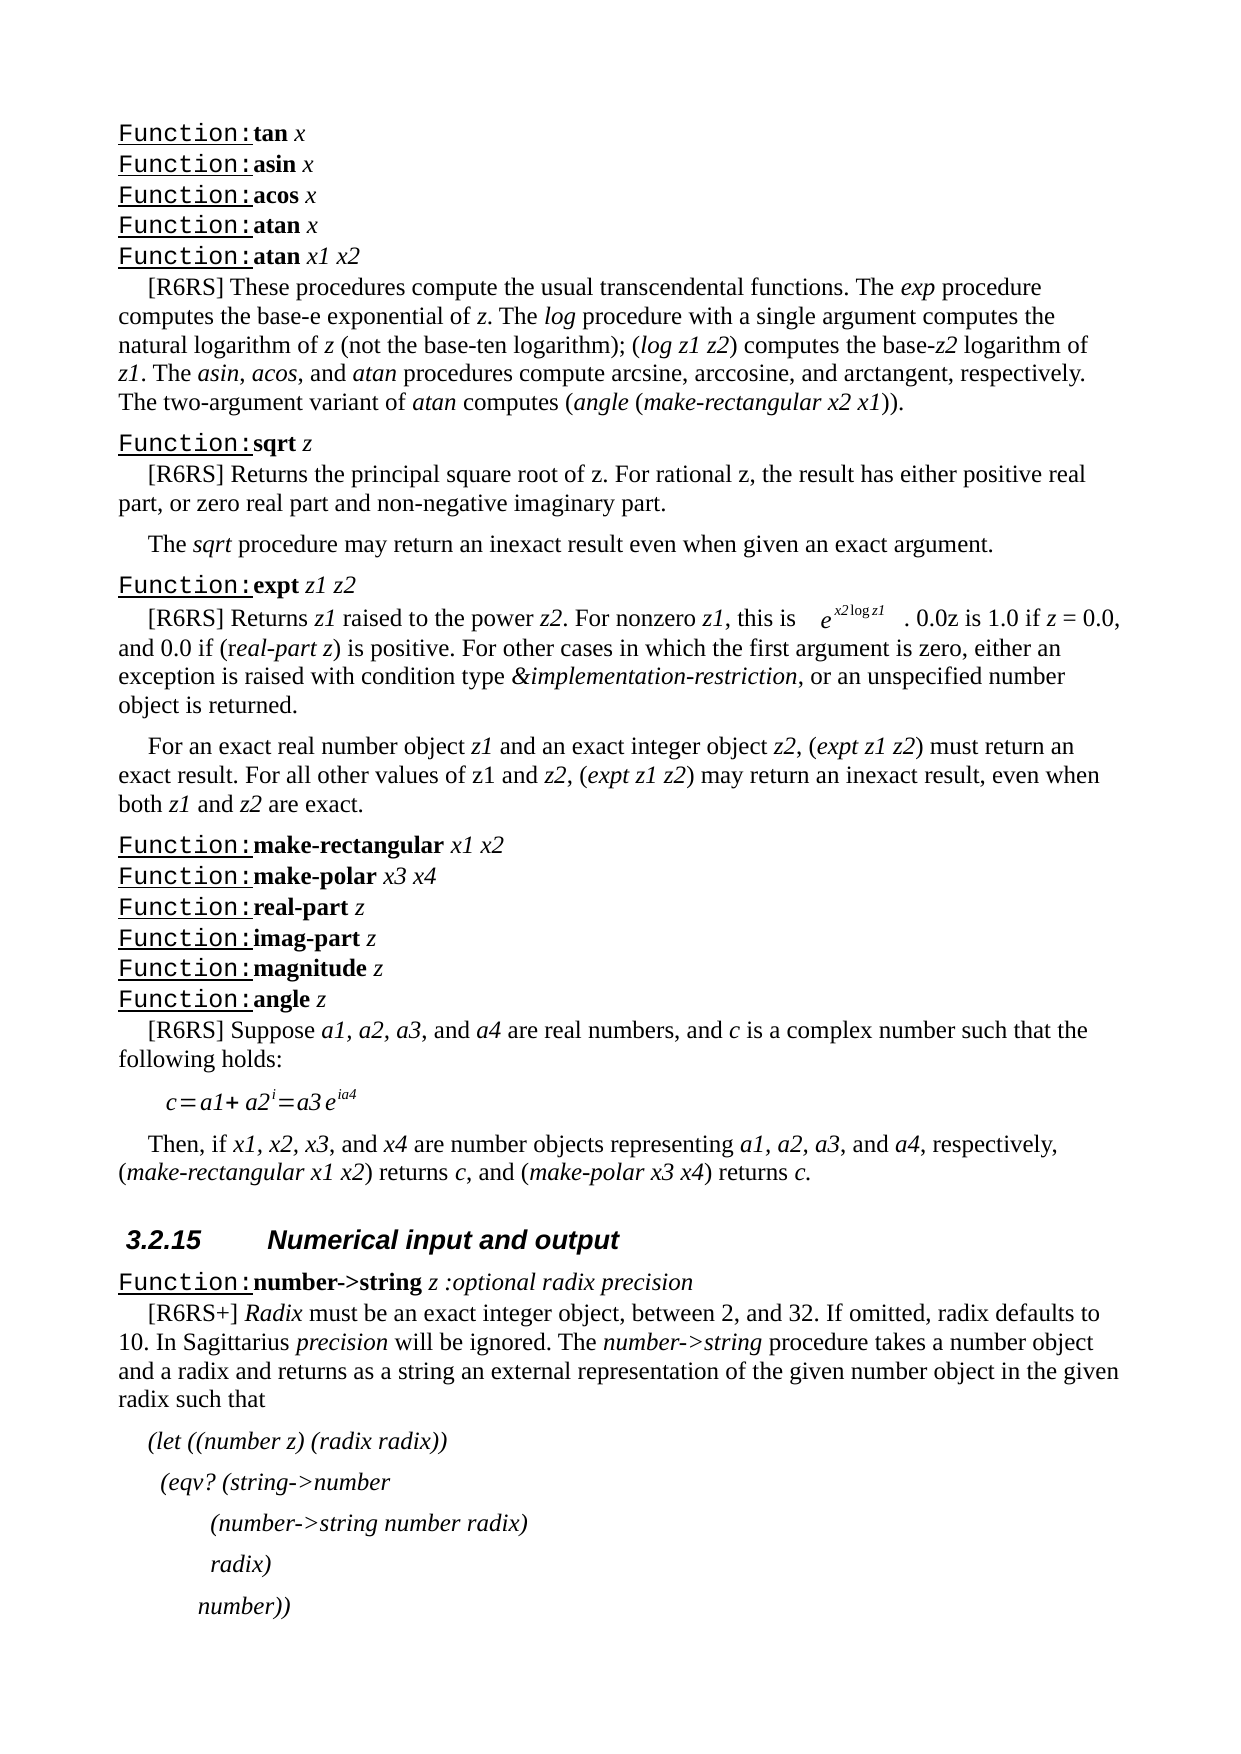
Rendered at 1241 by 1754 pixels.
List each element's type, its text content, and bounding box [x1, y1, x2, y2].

text Function:make-rectangular x1 x2 [118, 830, 1122, 861]
text (eqv? (string->number [118, 1467, 1122, 1496]
text Function:make-polar x3 x4 [118, 861, 1122, 892]
text For an exact real number object z1 and an exact integer object z2, (expt z1 z2) must return an exact result. For all other values of z1 and z2, (expt z1 z2) may return an inexact result, even when both z1 and z2 are exact. [118, 731, 1122, 818]
text Function:imag-part z [118, 923, 1122, 953]
text [R6RS] Suppose a1, a2, a3, and a4 are real numbers, and c is a complex number such that the following holds: [118, 1015, 1122, 1073]
text [R6RS] Returns the principal square root of z. For rational z, the result has either positive real part, or zero real part and non-negative imaginary part. [118, 459, 1122, 517]
text number)) [118, 1591, 1122, 1619]
text Function:real-part z [118, 892, 1122, 923]
text Function:acos x [118, 180, 1122, 211]
text Function:atan x [118, 211, 1122, 241]
text [R6RS+] Radix must be an exact integer object, between 2, and 32. If omitted, radix defaults to 10. In Sagittarius precision will be ignored. The number->string procedure takes a number object and a radix and returns as a string an external representation of the given number object in the given radix such that [118, 1298, 1122, 1413]
text Function:expt z1 z2 [118, 571, 1122, 601]
text [R6RS] These procedures compute the usual transcendental functions. The exp procedure computes the base-e exponential of z. The log procedure with a single argument computes the natural logarithm of z (not the base-ten logarithm); (log z1 z2) computes the base-z2 logarithm of z1. The asin, acos, and atan procedures compute arcsine, arccosine, and arctangent, respectively. The two-argument variant of atan computes (angle (make-rectangular x2 x1)). [118, 272, 1122, 416]
text Function:tan x [118, 118, 1122, 149]
text Function:atan x1 x2 [118, 241, 1122, 272]
text Function:magnitude z [118, 953, 1122, 984]
text Function:number->string z :optional radix precision [118, 1267, 1122, 1298]
text Function:sqrt z [118, 428, 1122, 459]
text Function:angle z [118, 984, 1122, 1015]
subtitle Numerical input and output [118, 1224, 1122, 1255]
text (let ((number z) (radix radix)) [118, 1426, 1122, 1454]
text Then, if x1, x2, x3, and x4 are number objects representing a1, a2, a3, and a4, respectively, (make-rectangular x1 x2) returns c, and (make-polar x3 x4) returns c. [118, 1129, 1122, 1186]
text Function:asin x [118, 149, 1122, 180]
text (number->string number radix) [118, 1508, 1122, 1537]
text radix) [118, 1549, 1122, 1578]
text The sqrt procedure may return an inexact result even when given an exact argument. [118, 529, 1122, 558]
text [R6RS] Returns z1 raised to the power z2. For nonzero z1, this is . 0.0z is 1.0 if z = 0.0, and 0.0 if (real-part z) is positive. For other cases in which the first argument is zero, either an exception is raised with condition type &implementation-restriction, or an unspecified number object is returned. [118, 601, 1122, 719]
